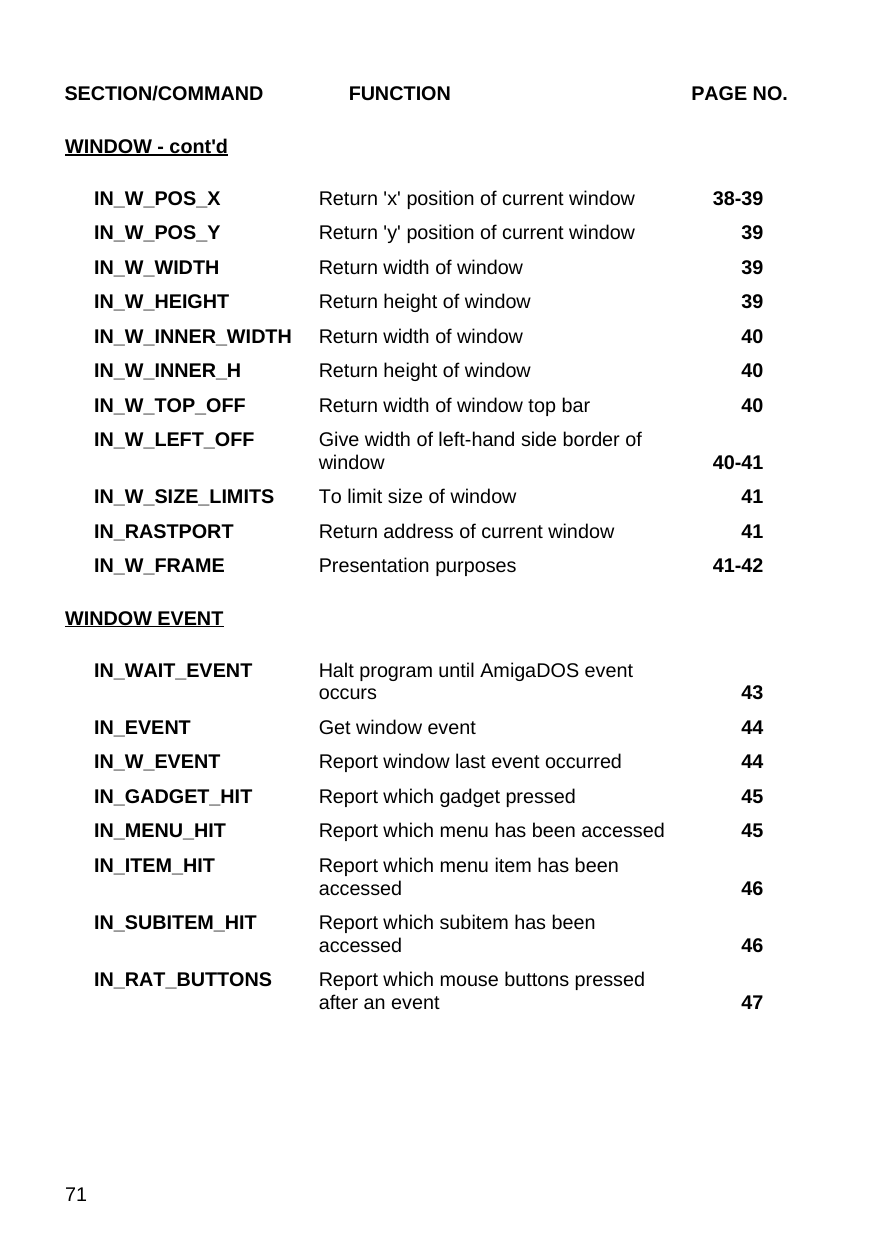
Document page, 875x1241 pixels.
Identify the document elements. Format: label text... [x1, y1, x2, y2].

table_cell IN_RAT_BUTTONS [65, 956, 307, 1013]
table_cell Report which gadget pressed [307, 773, 686, 807]
table_cell Return width of window top bar [307, 382, 686, 416]
table_header IN_W_POS_X [65, 175, 307, 209]
table_cell Report which subitem has been accessed [307, 899, 686, 956]
table_cell To limit size of window [307, 474, 686, 508]
table_cell IN_MENU_HIT [65, 808, 307, 842]
table_cell 47 [686, 956, 810, 1013]
table_cell 40 [686, 382, 810, 416]
table_cell IN_GADGET_HIT [65, 773, 307, 807]
table_cell IN_W_INNER_WIDTH [65, 313, 307, 347]
table_cell 39 [686, 209, 810, 244]
table_cell Report window last event occurred [307, 739, 686, 773]
table_cell 40-41 [686, 416, 810, 473]
text WINDOW EVENT [65, 606, 809, 629]
table_cell Presentation purposes [307, 543, 686, 577]
table_cell IN_W_LEFT_OFF [65, 416, 307, 473]
table_cell IN_W_POS_Y [65, 209, 307, 244]
table_cell 46 [686, 842, 810, 899]
table_cell Report which menu item has been accessed [307, 842, 686, 899]
table_cell 41-42 [686, 543, 810, 577]
table_cell 44 [686, 704, 810, 738]
table_cell 39 [686, 244, 810, 278]
table_cell 40 [686, 347, 810, 382]
table_cell IN_EVENT [65, 704, 307, 738]
table_header Halt program until AmigaDOS event occurs [307, 647, 686, 704]
table_cell IN_SUBITEM_HIT [65, 899, 307, 956]
table_cell IN_W_WIDTH [65, 244, 307, 278]
table_cell Return 'y' position of current window [307, 209, 686, 244]
table_cell Return address of current window [307, 508, 686, 542]
table_cell IN_W_EVENT [65, 739, 307, 773]
table_cell 41 [686, 474, 810, 508]
table_header 43 [686, 647, 810, 704]
table_cell 41 [686, 508, 810, 542]
table_cell IN_W_SIZE_LIMITS [65, 474, 307, 508]
table_cell 40 [686, 313, 810, 347]
table_header Return 'x' position of current window [307, 175, 686, 209]
table_cell Give width of left-hand side border of window [307, 416, 686, 473]
table_cell 46 [686, 899, 810, 956]
table_cell Return height of window [307, 278, 686, 313]
table_cell Return width of window [307, 313, 686, 347]
table_cell 45 [686, 808, 810, 842]
table_cell Return height of window [307, 347, 686, 382]
text WINDOW - cont'd [65, 134, 809, 157]
text SECTION/COMMAND FUNCTION PAGE NO. [64, 82, 809, 105]
table_header IN_WAIT_EVENT [65, 647, 307, 704]
table_header 38-39 [686, 175, 810, 209]
table_cell IN_W_INNER_H [65, 347, 307, 382]
table_cell 44 [686, 739, 810, 773]
table_cell Get window event [307, 704, 686, 738]
table_cell Return width of window [307, 244, 686, 278]
table_cell IN_W_HEIGHT [65, 278, 307, 313]
table_cell IN_ITEM_HIT [65, 842, 307, 899]
table_cell Report which mouse buttons pressed after an event [307, 956, 686, 1013]
table_cell 45 [686, 773, 810, 807]
table_cell IN_W_FRAME [65, 543, 307, 577]
table_cell Report which menu has been accessed [307, 808, 686, 842]
table_cell 39 [686, 278, 810, 313]
table_cell IN_RASTPORT [65, 508, 307, 542]
table_cell IN_W_TOP_OFF [65, 382, 307, 416]
